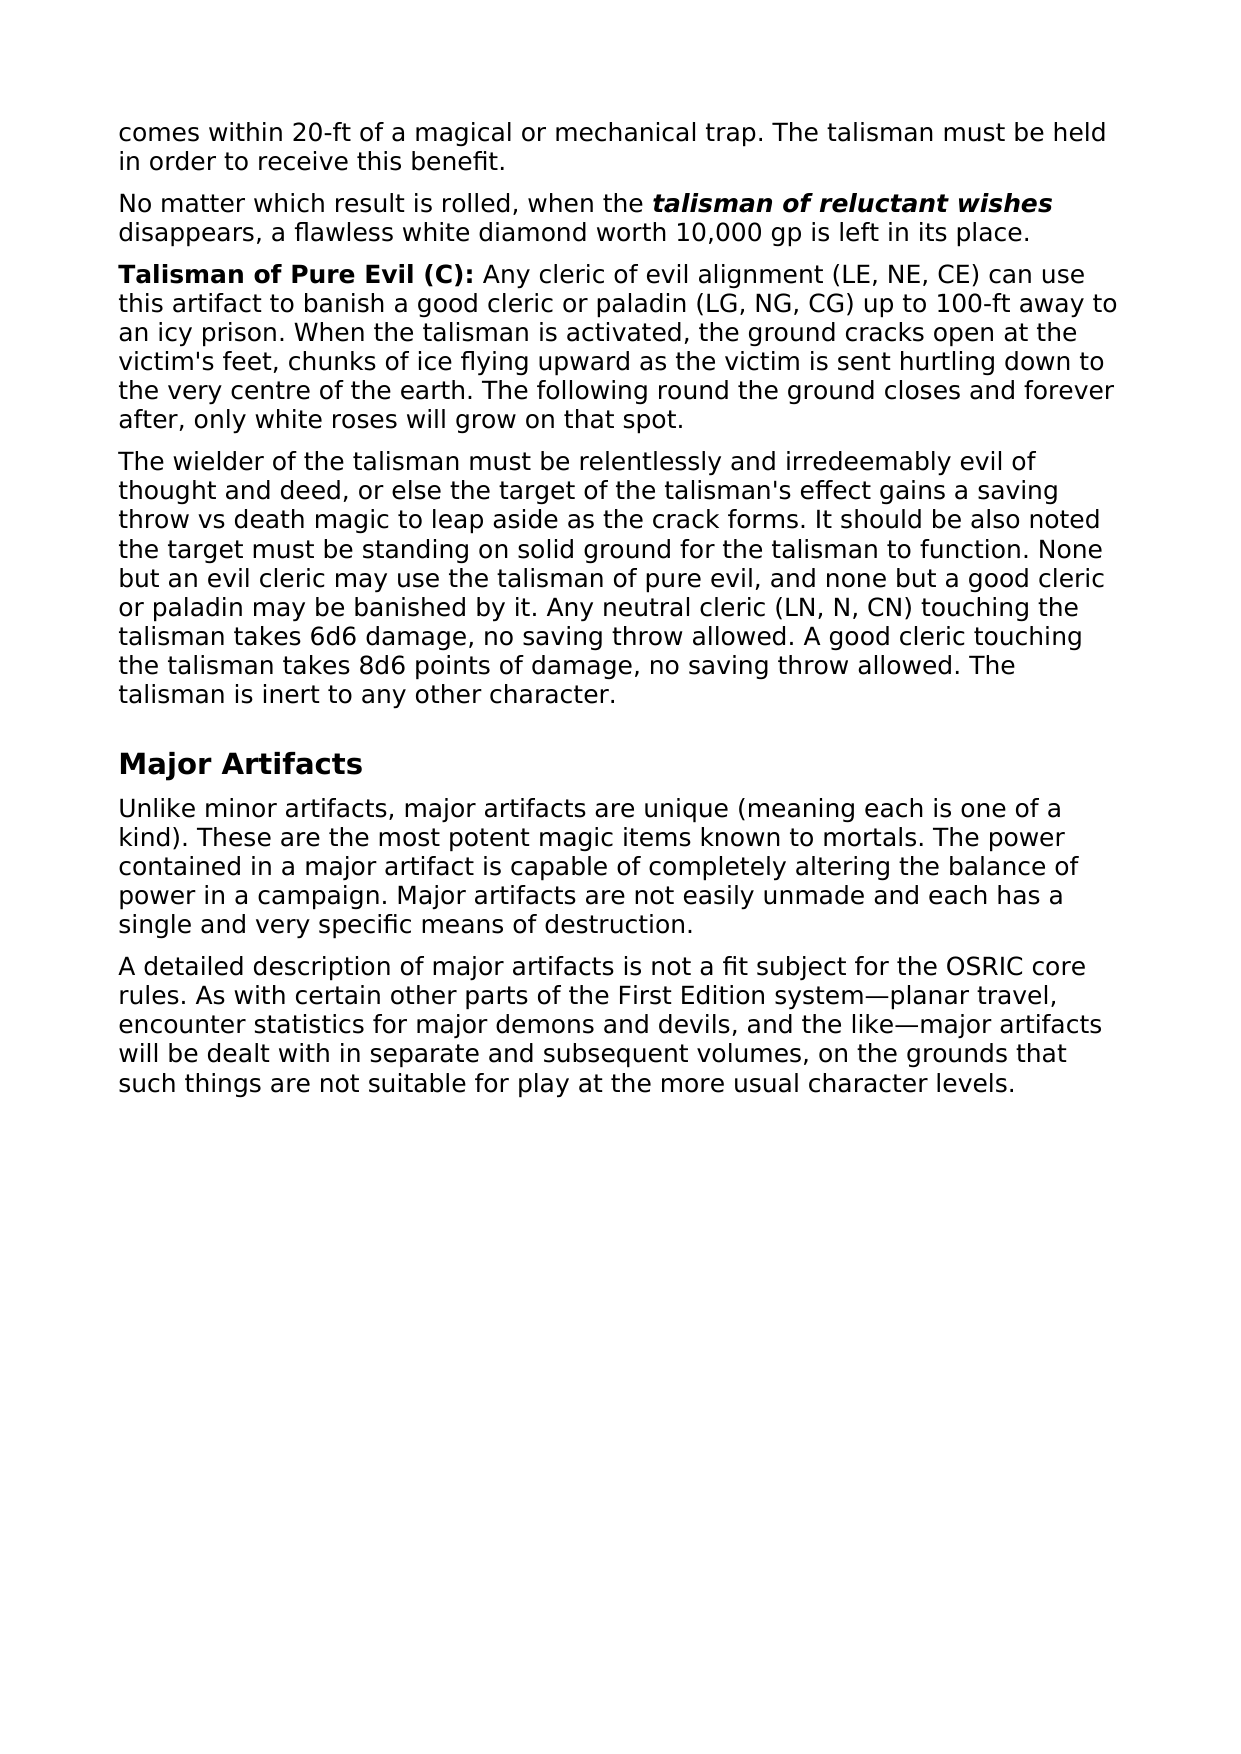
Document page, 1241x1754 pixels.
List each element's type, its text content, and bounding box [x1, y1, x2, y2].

text comes within 20-ft of a magical or mechanical trap. The talisman must be held in order to receive this benefit. [118, 118, 1122, 176]
text Unlike minor artifacts, major artifacts are unique (meaning each is one of a kind). These are the most potent magic items known to mortals. The power contained in a major artifact is capable of completely altering the balance of power in a campaign. Major artifacts are not easily unmade and each has a single and very specific means of destruction. [118, 794, 1122, 939]
text Talisman of Pure Evil (C): Any cleric of evil alignment (LE, NE, CE) can use this artifact to banish a good cleric or paladin (LG, NG, CG) up to 100-ft away to an icy prison. When the talisman is activated, the ground cracks open at the victim's feet, chunks of ice flying upward as the victim is sent hurtling down to the very centre of the earth. The following round the ground closes and forever after, only white roses will grow on that spot. [118, 260, 1122, 435]
text A detailed description of major artifacts is not a fit subject for the OSRIC core rules. As with certain other parts of the First Edition system—planar travel, encounter statistics for major demons and devils, and the like—major artifacts will be dealt with in separate and subsequent volumes, on the grounds that such things are not suitable for play at the more usual character levels. [118, 952, 1122, 1098]
text The wielder of the talisman must be relentlessly and irredeemably evil of thought and deed, or else the target of the talisman's effect gains a saving throw vs death magic to leap aside as the crack forms. It should be also noted the target must be standing on solid ground for the talisman to function. None but an evil cleric may use the talisman of pure evil, and none but a good cleric or paladin may be banished by it. Any neutral cleric (LN, N, CN) touching the talisman takes 6d6 damage, no saving throw allowed. A good cleric touching the talisman takes 8d6 points of damage, no saving throw allowed. The talisman is inert to any other character. [118, 447, 1122, 710]
text No matter which result is rolled, when the talisman of reluctant wishes disappears, a flawless white diamond worth 10,000 gp is left in its place. [118, 189, 1122, 247]
subtitle Major Artifacts [118, 747, 1122, 781]
